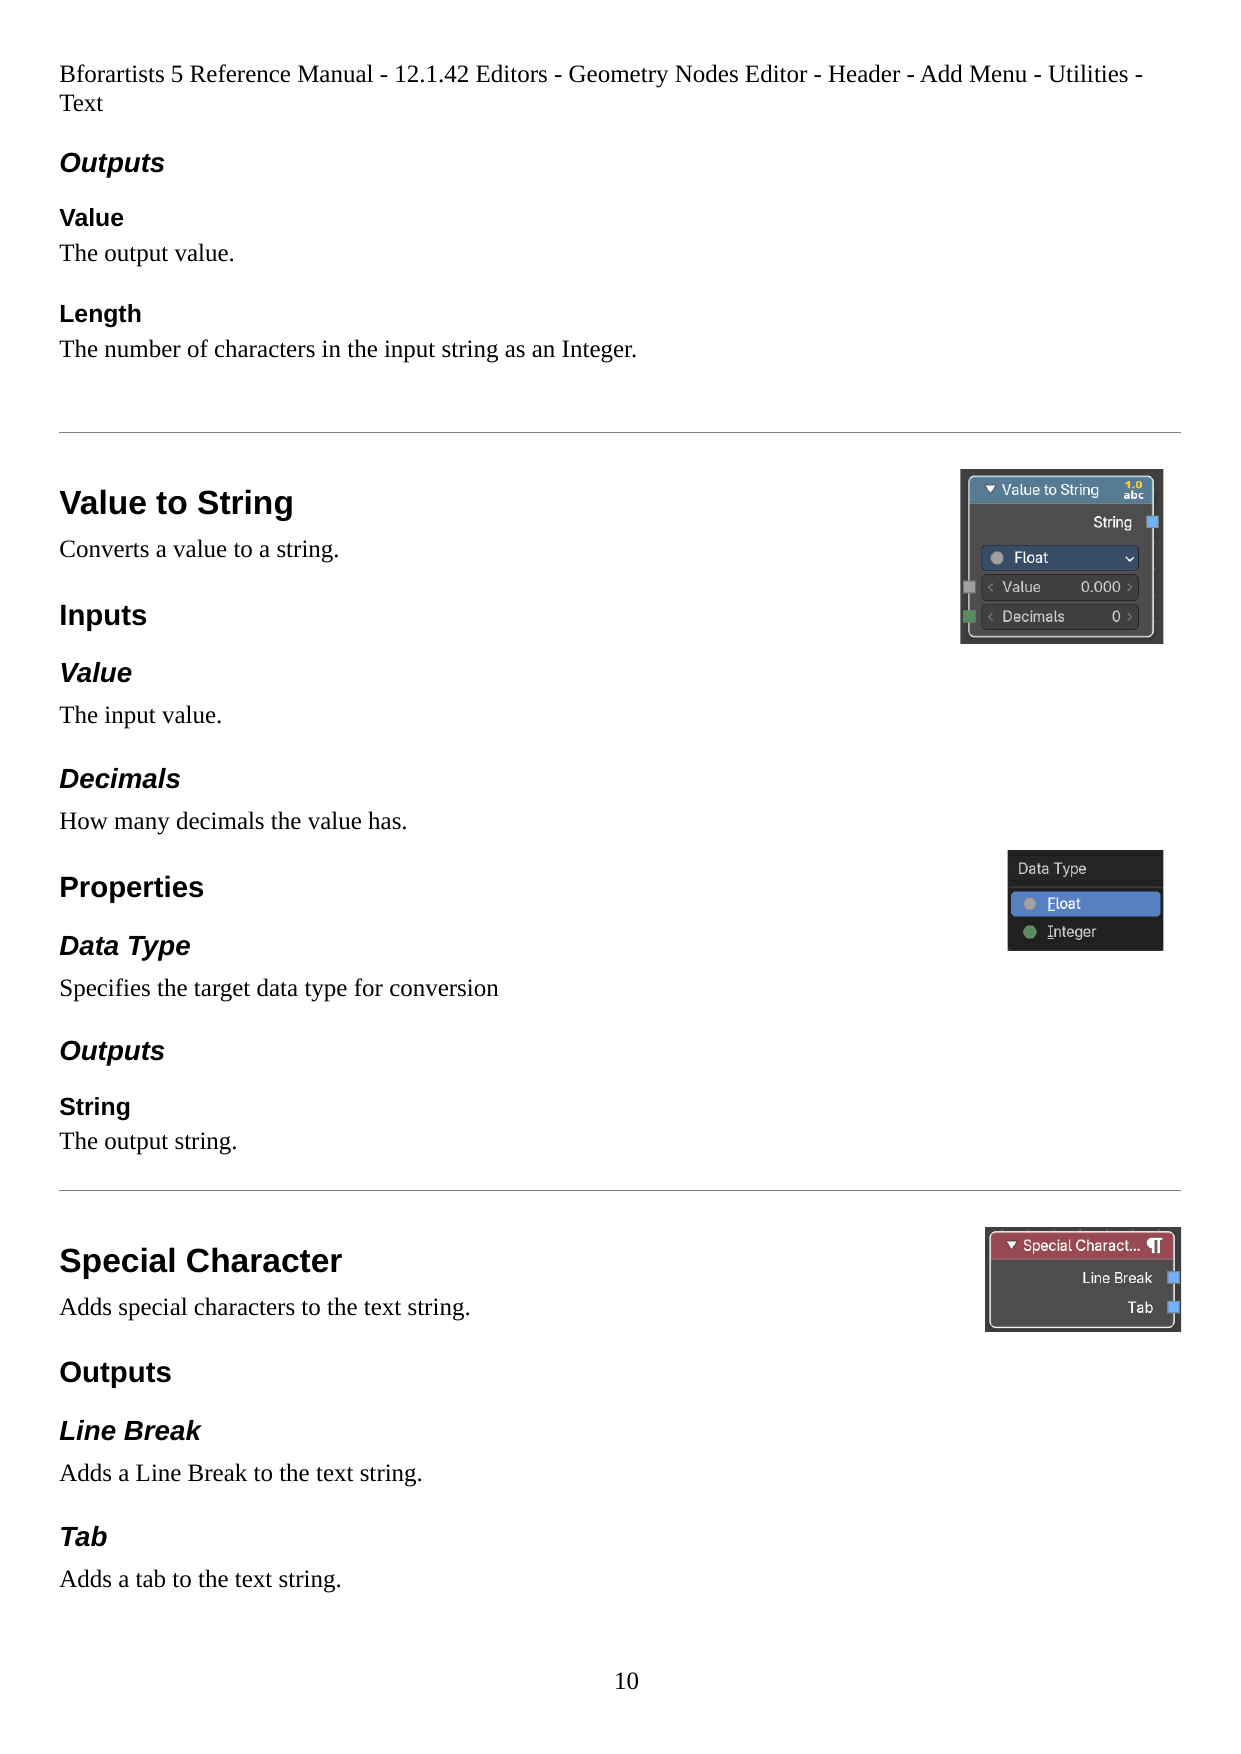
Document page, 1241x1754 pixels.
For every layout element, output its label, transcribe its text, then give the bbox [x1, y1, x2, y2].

text The input value. [59, 701, 1181, 729]
text How many decimals the value has. [59, 806, 1181, 835]
text Converts a value to a string. [59, 534, 960, 562]
picture [960, 469, 1164, 644]
subtitle Outputs [59, 1355, 1181, 1389]
text Adds a tab to the text string. [59, 1564, 1181, 1593]
subtitle Line Break [59, 1414, 1181, 1446]
text The number of characters in the input string as an Integer. [59, 334, 1181, 397]
subtitle Value [59, 203, 1181, 231]
subtitle Inputs [59, 597, 960, 631]
text Adds special characters to the text string. [59, 1292, 985, 1320]
subtitle Length [59, 299, 1181, 328]
subtitle Outputs [59, 1035, 1181, 1067]
subtitle Special Character [59, 1241, 985, 1279]
subtitle [1164, 870, 1181, 904]
subtitle Properties [59, 870, 1007, 904]
subtitle [1164, 483, 1181, 521]
subtitle Tab [59, 1520, 1181, 1552]
subtitle Value [59, 656, 1181, 688]
subtitle [1164, 597, 1181, 631]
subtitle Value to String [59, 483, 960, 521]
text Specifies the target data type for conversion [59, 973, 1181, 1002]
text Adds a Line Break to the text string. [59, 1458, 1181, 1487]
subtitle Data Type [59, 929, 1181, 961]
picture [985, 1227, 1182, 1332]
text The output value. [59, 238, 1181, 266]
subtitle Outputs [59, 146, 1181, 178]
subtitle String [59, 1092, 1181, 1120]
subtitle Decimals [59, 762, 1181, 794]
text The output string. [59, 1126, 1181, 1155]
picture [1007, 850, 1164, 951]
